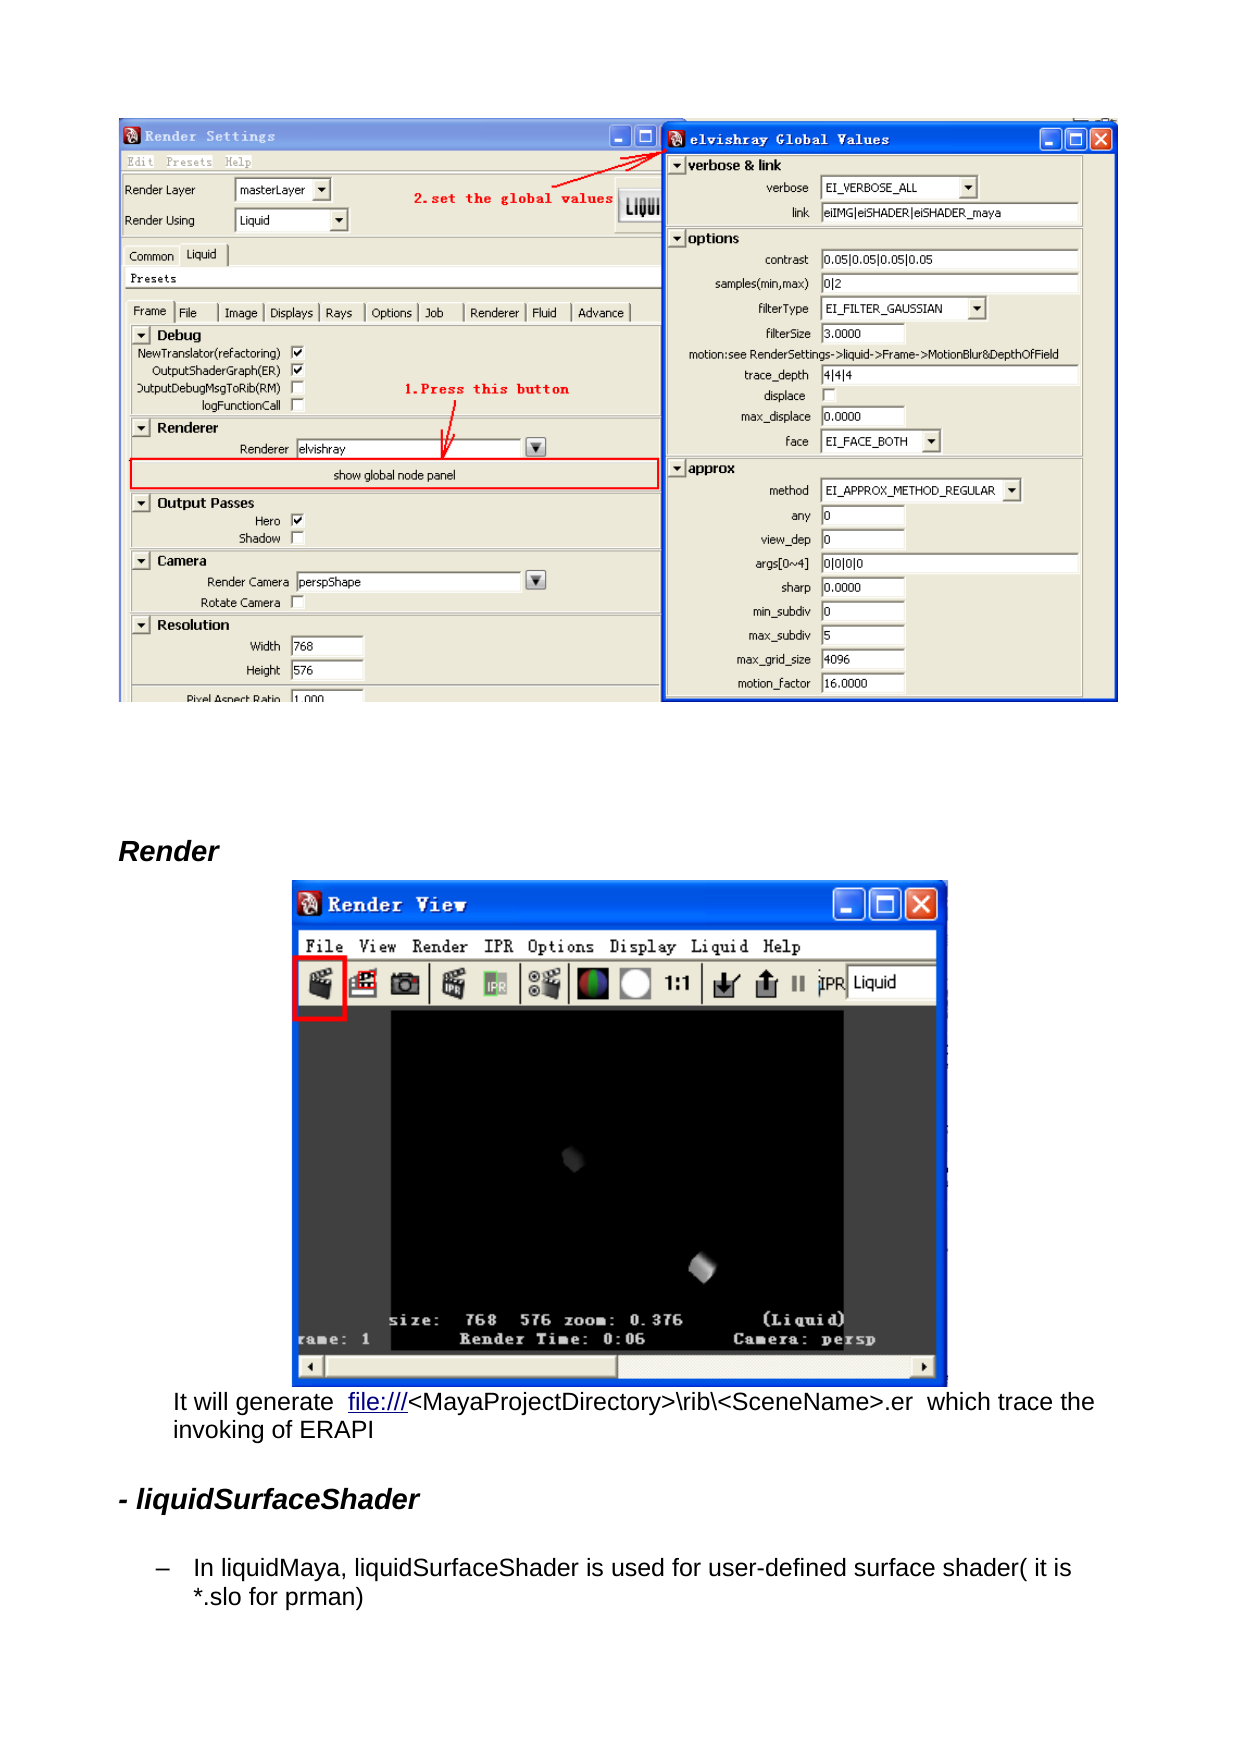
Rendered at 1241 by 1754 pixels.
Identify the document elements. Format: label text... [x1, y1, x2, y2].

list In liquidMaya, liquidSurfaceShader is used for user-defined surface shader( it is *.slo for prman) [156, 1553, 1122, 1610]
subtitle - liquidSurfaceShader [118, 1482, 1122, 1515]
subtitle Render [118, 834, 1122, 868]
text It will generate file:///<MayaProjectDirectory>\rib\<SceneName>.er which trace the invoking of ERAPI [173, 905, 1122, 1444]
